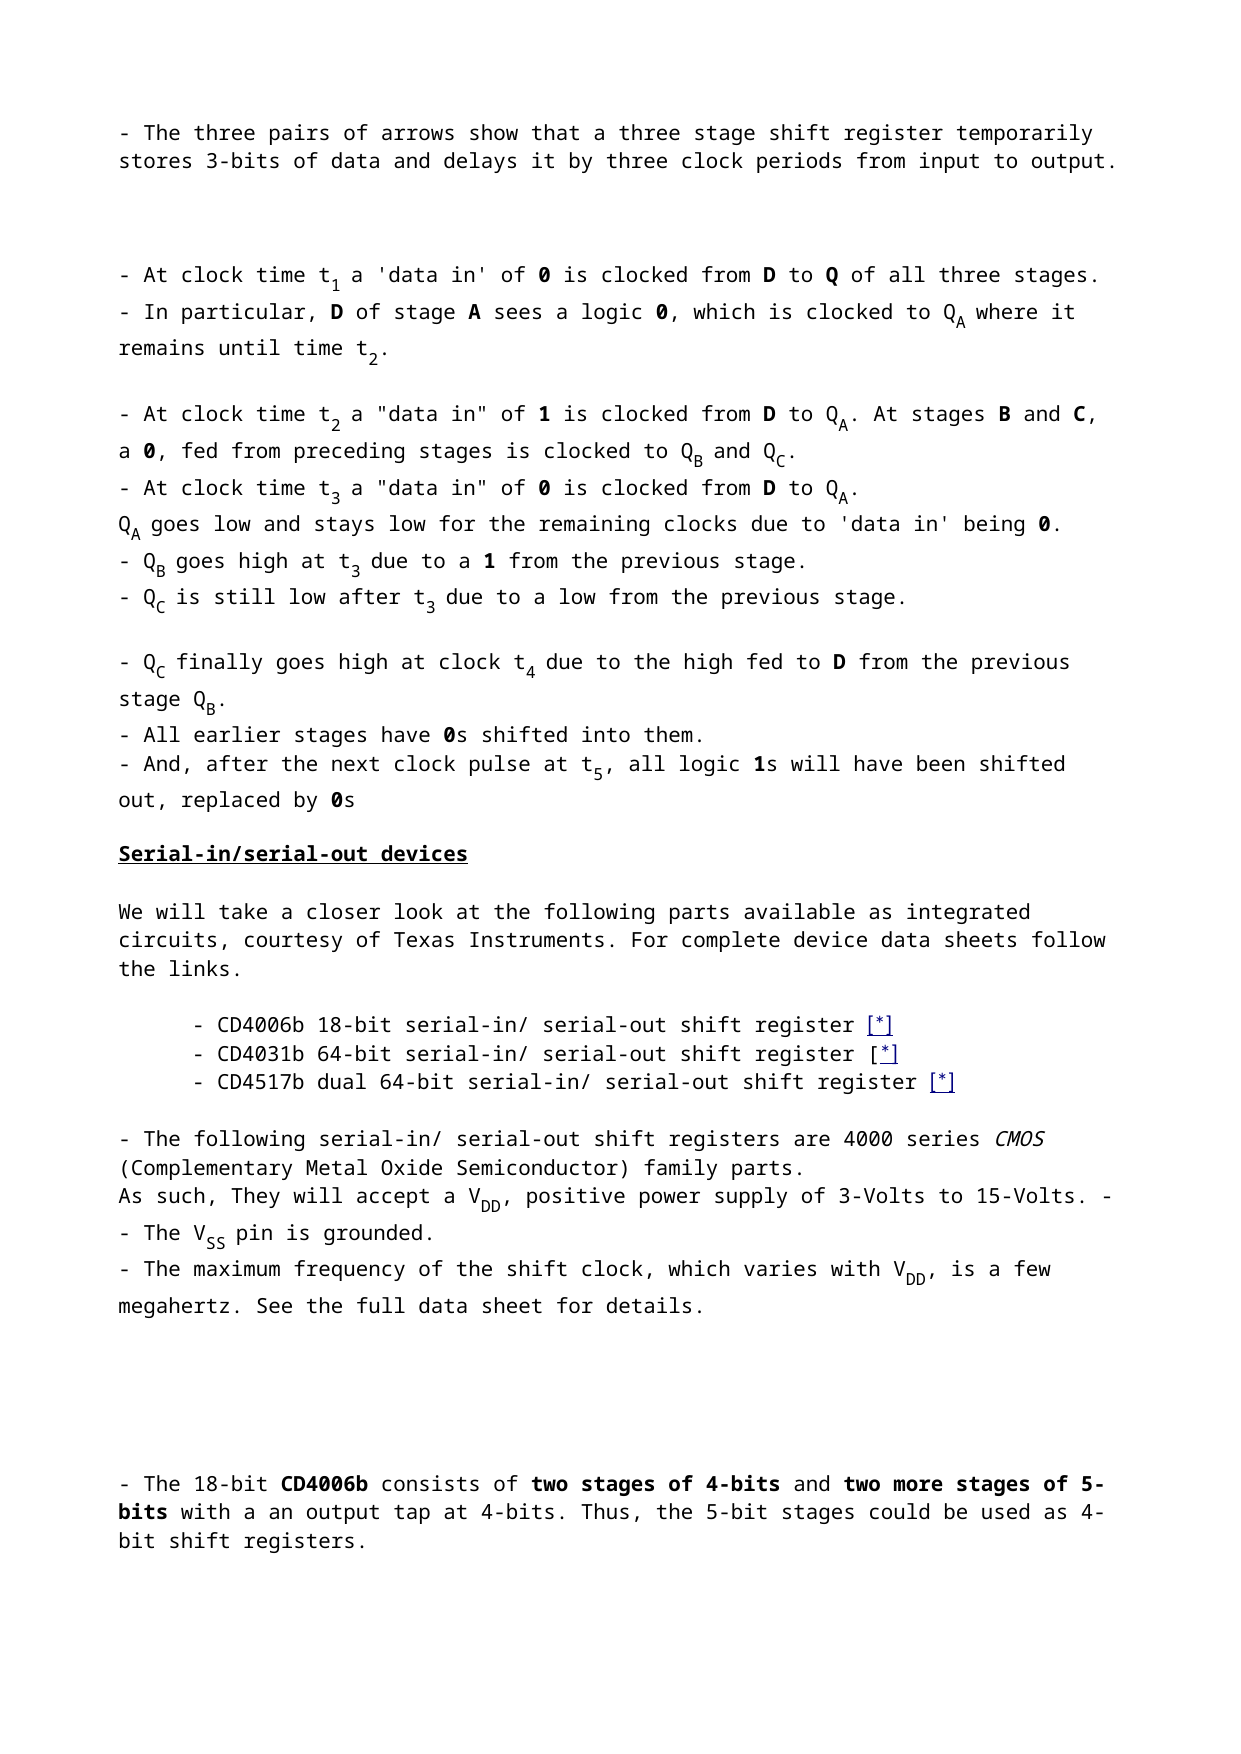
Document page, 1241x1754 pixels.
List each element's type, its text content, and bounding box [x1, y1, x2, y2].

text - At clock time t3 a "data in" of 0 is clocked from D to QA. [118, 473, 1122, 509]
text We will take a closer look at the following parts available as integrated circuits, courtesy of Texas Instruments. For complete device data sheets follow the links. [118, 897, 1122, 982]
text - The three pairs of arrows show that a three stage shift register temporarily stores 3-bits of data and delays it by three clock periods from input to output. [118, 118, 1122, 175]
text - The maximum frequency of the shift clock, which varies with VDD, is a few megahertz. See the full data sheet for details. [118, 1254, 1122, 1319]
list - CD4031b 64-bit serial-in/ serial-out shift register [*] [118, 1039, 1122, 1067]
text - QC finally goes high at clock t4 due to the high fed to D from the previous stage QB. [118, 647, 1122, 720]
text - The 18-bit CD4006b consists of two stages of 4-bits and two more stages of 5-bits with a an output tap at 4-bits. Thus, the 5-bit stages could be used as 4-bit shift registers. [118, 1469, 1122, 1554]
list - CD4006b 18-bit serial-in/ serial-out shift register [*] [118, 1011, 1122, 1039]
text QA goes low and stays low for the remaining clocks due to 'data in' being 0. [118, 509, 1122, 546]
subtitle Serial-in/serial-out devices [118, 839, 1122, 867]
text - All earlier stages have 0s shifted into them. [118, 720, 1122, 749]
text As such, They will accept a VDD, positive power supply of 3-Volts to 15-Volts. - - The VSS pin is grounded. [118, 1181, 1122, 1254]
list - CD4517b dual 64-bit serial-in/ serial-out shift register [*] [118, 1067, 1122, 1096]
text - And, after the next clock pulse at t5, all logic 1s will have been shifted out, replaced by 0s [118, 749, 1122, 814]
text - QC is still low after t3 due to a low from the previous stage. [118, 582, 1122, 619]
text - At clock time t2 a "data in" of 1 is clocked from D to QA. At stages B and C, a 0, fed from preceding stages is clocked to QB and QC. [118, 399, 1122, 473]
text - At clock time t1 a 'data in' of 0 is clocked from D to Q of all three stages. - In particular, D of stage A sees a logic 0, which is clocked to QA where it remains until time t2. [118, 260, 1122, 370]
text - QB goes high at t3 due to a 1 from the previous stage. [118, 546, 1122, 582]
text - The following serial-in/ serial-out shift registers are 4000 series CMOS (Complementary Metal Oxide Semiconductor) family parts. [118, 1124, 1122, 1181]
